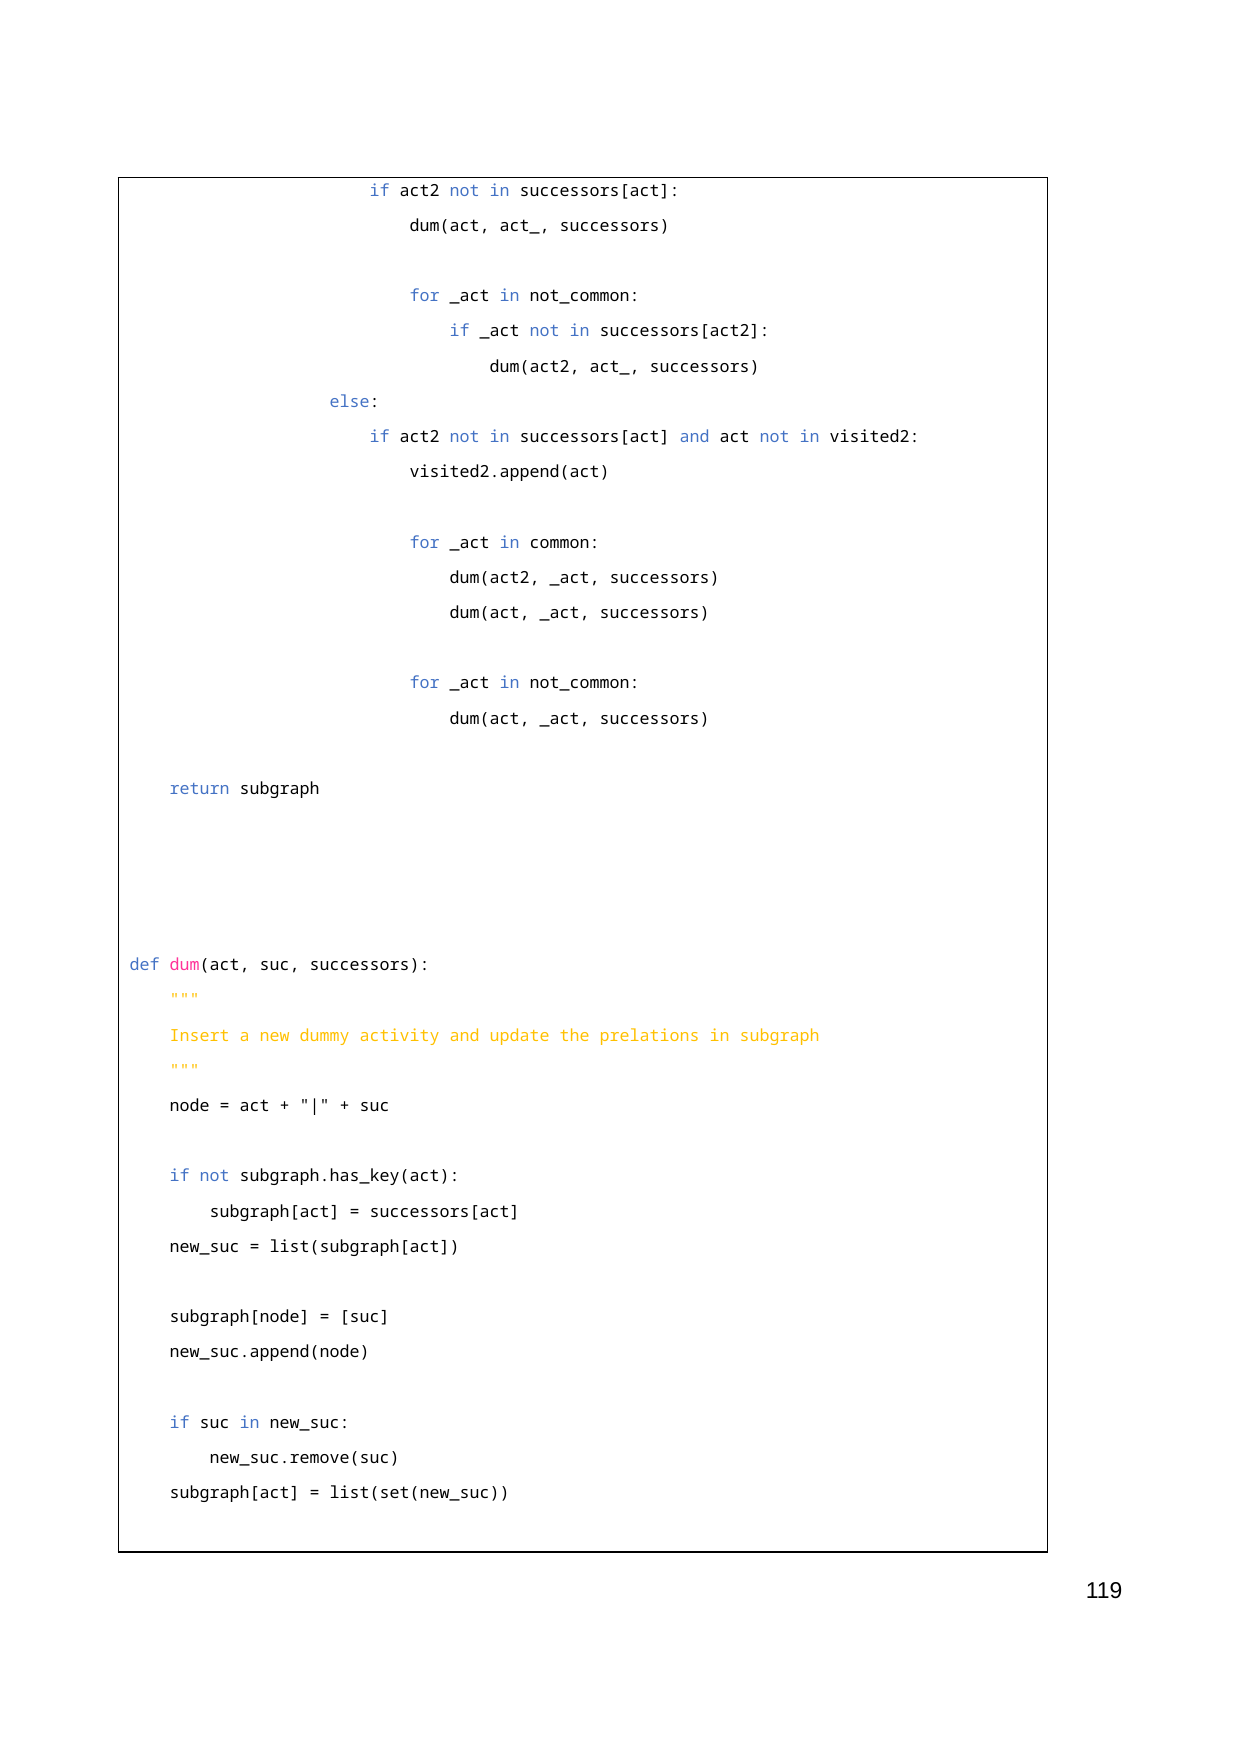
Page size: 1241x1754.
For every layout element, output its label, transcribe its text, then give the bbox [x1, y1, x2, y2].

table_header if act2 not in successors[act]: dum(act, act_, successors) for _act in not_common: if _act not in successors[act2]: dum(act2, act_, successors) else: if act2 not in successors[act] and act not in visited2: visited2.append(act) for _act in common: dum(act2, _act, successors) dum(act, _act, successors) for _act in not_common: dum(act, _act, successors) return subgraph def dum(act, suc, successors): """ Insert a new dummy activity and update the prelations in subgraph """ node = act + "|" + suc if not subgraph.has_key(act): subgraph[act] = successors[act] new_suc = list(subgraph[act]) subgraph[node] = [suc] new_suc.append(node) if suc in new_suc: new_suc.remove(suc) subgraph[act] = list(set(new_suc)) [119, 178, 1047, 1551]
